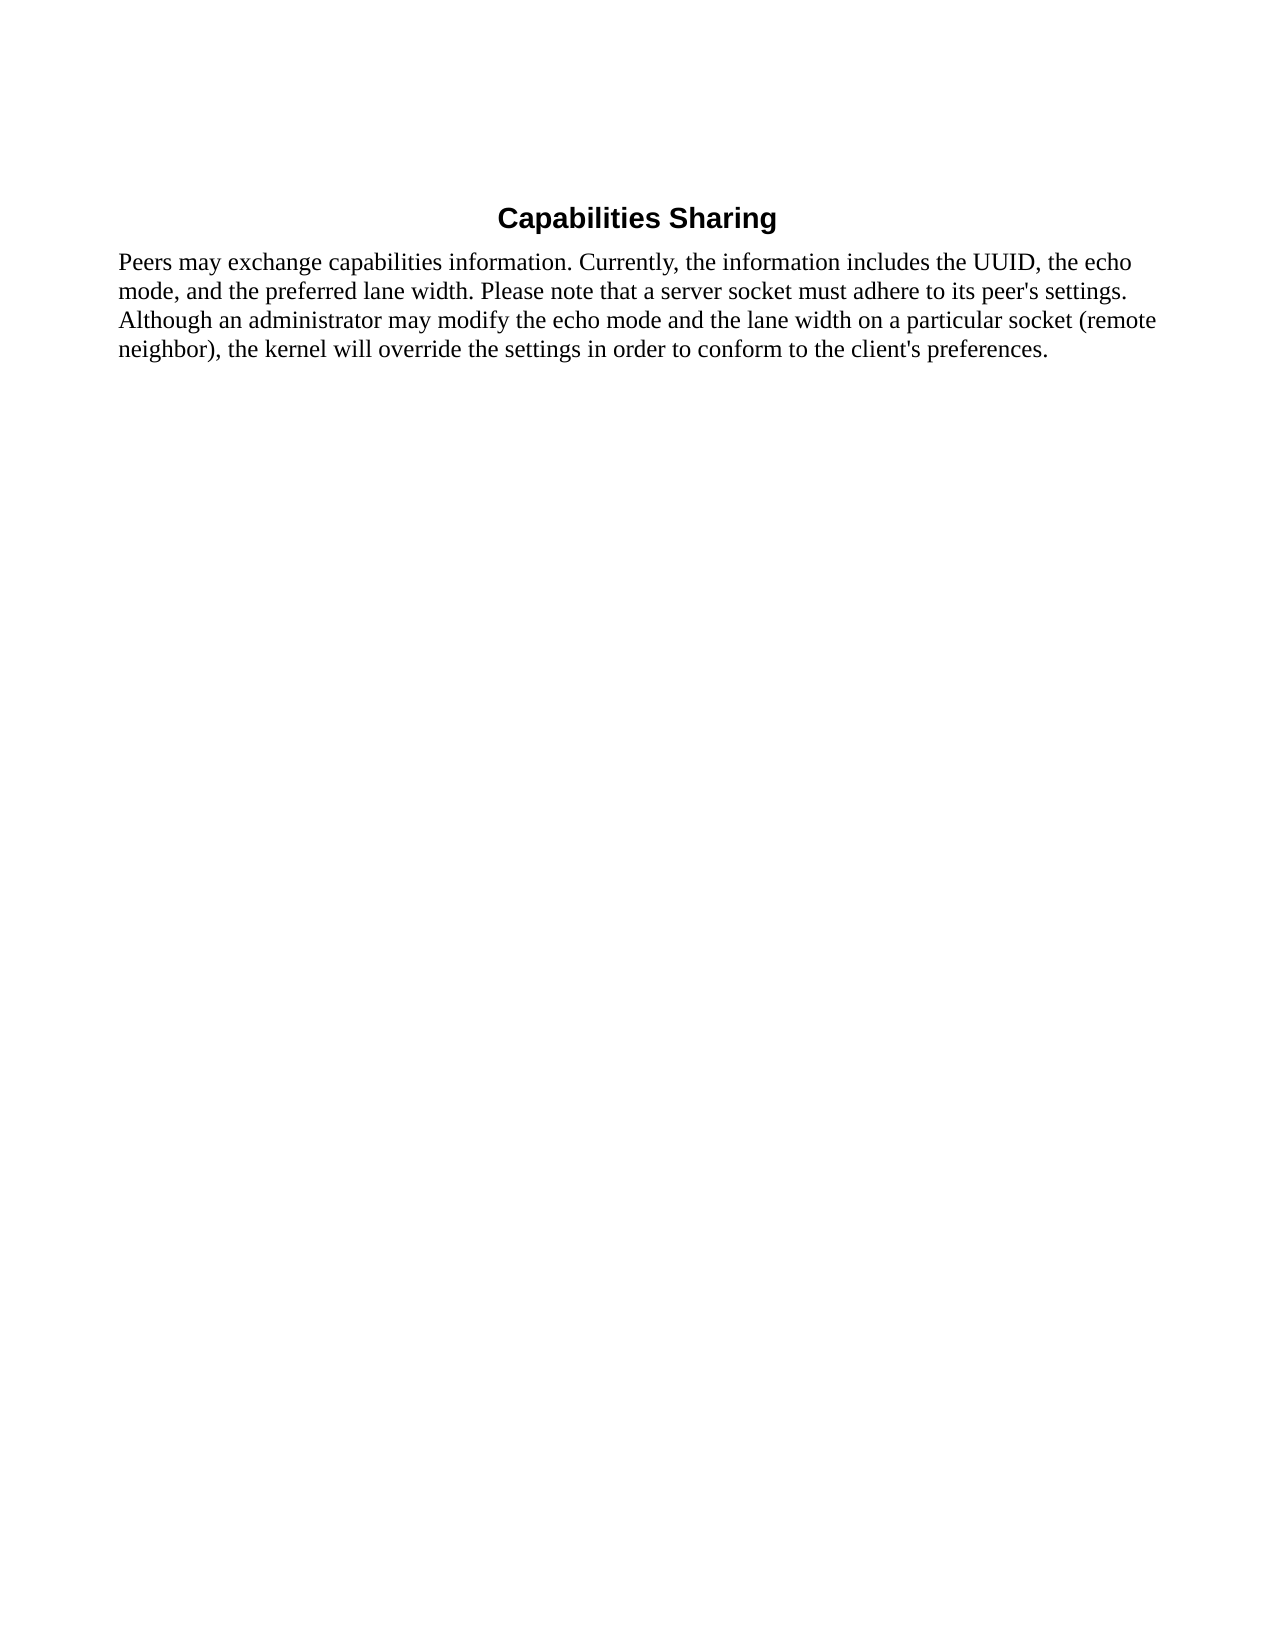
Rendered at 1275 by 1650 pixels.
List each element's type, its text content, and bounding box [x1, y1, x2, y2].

text Peers may exchange capabilities information. Currently, the information includes the UUID, the echo mode, and the preferred lane width. Please note that a server socket must adhere to its peer's settings. Although an administrator may modify the echo mode and the lane width on a particular socket (remote neighbor), the kernel will override the settings in order to conform to the client's preferences. [118, 247, 1157, 362]
subtitle Capabilities Sharing [118, 201, 1157, 235]
